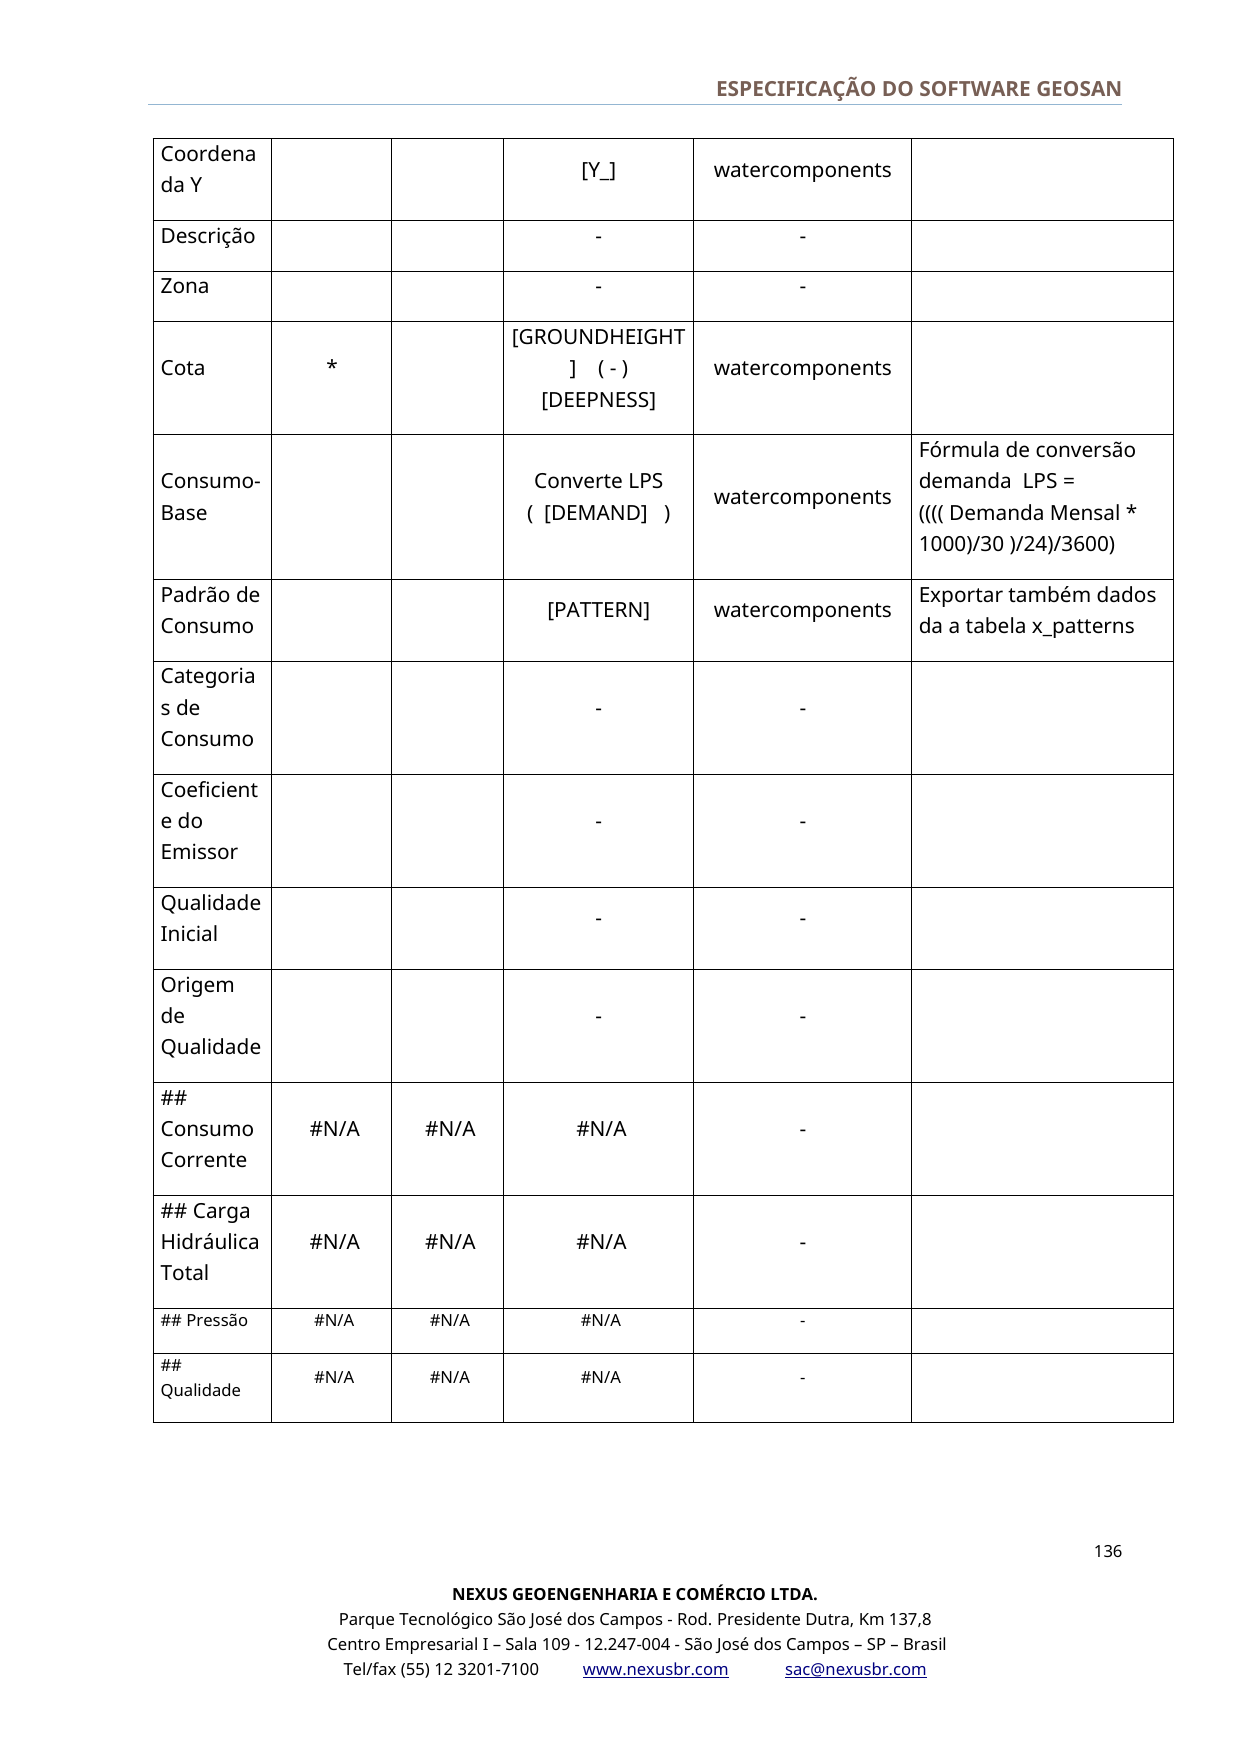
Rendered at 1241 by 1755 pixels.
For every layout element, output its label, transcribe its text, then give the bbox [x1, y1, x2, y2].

table_cell [GROUNDHEIGHT] ( - ) [DEEPNESS] [504, 322, 693, 434]
table_cell [912, 272, 1173, 321]
table_cell ## Consumo Corrente [154, 1083, 271, 1195]
table_cell watercomponents [694, 322, 911, 434]
table_cell - [694, 1083, 911, 1195]
table_cell [392, 272, 503, 321]
table_cell [911, 1423, 1174, 1472]
table_cell - [694, 1354, 911, 1422]
table_cell [912, 1196, 1173, 1308]
table_cell - [694, 888, 911, 969]
table_cell [503, 1472, 694, 1522]
table_cell #N/A [504, 1309, 693, 1352]
table_cell [392, 888, 503, 969]
table_cell [912, 322, 1173, 434]
table_cell [Y_] [504, 139, 693, 220]
table_cell [912, 970, 1173, 1082]
table_cell [912, 1083, 1173, 1195]
table_cell [272, 888, 391, 969]
table_cell [912, 662, 1173, 774]
table_cell #N/A [392, 1196, 503, 1308]
table_cell [PATTERN] [504, 580, 693, 661]
table_cell [912, 1309, 1173, 1352]
table_cell ## Pressão [154, 1309, 271, 1352]
table_cell - [504, 221, 693, 271]
table_cell [392, 221, 503, 271]
table_cell - [694, 272, 911, 321]
table_cell Exportar também dados da a tabela x_patterns [912, 580, 1173, 661]
table_cell #N/A [392, 1309, 503, 1352]
table_cell Descrição [154, 221, 271, 271]
table_cell [392, 970, 503, 1082]
table_cell ## Carga Hidráulica Total [154, 1196, 271, 1308]
table_cell [272, 139, 391, 220]
table_cell #N/A [392, 1083, 503, 1195]
table_cell watercomponents [694, 139, 911, 220]
table_cell Padrão de Consumo [154, 580, 271, 661]
table_cell #N/A [272, 1309, 391, 1352]
table_cell - [694, 1309, 911, 1352]
table_cell Zona [154, 272, 271, 321]
table_cell Fórmula de conversão demanda LPS = (((( Demanda Mensal * 1000)/30 )/24)/3600) [912, 435, 1173, 579]
table_cell - [504, 775, 693, 887]
table_cell - [694, 1196, 911, 1308]
table_cell ## Qualidade [154, 1354, 271, 1422]
table_cell watercomponents [694, 580, 911, 661]
table_cell - [694, 775, 911, 887]
table_cell Converte LPS ( [DEMAND] ) [504, 435, 693, 579]
table_cell watercomponents [694, 435, 911, 579]
table_cell [694, 1472, 911, 1522]
table_cell Qualidade Inicial [154, 888, 271, 969]
table_cell [272, 662, 391, 774]
table_cell [272, 775, 391, 887]
table_cell [503, 1423, 694, 1472]
table_cell [272, 970, 391, 1082]
table_cell - [694, 970, 911, 1082]
table_cell [392, 1423, 503, 1472]
table_cell [912, 221, 1173, 271]
table_cell Consumo-Base [154, 435, 271, 579]
table_cell [153, 1423, 272, 1472]
table_cell [272, 272, 391, 321]
table_cell [912, 775, 1173, 887]
table_cell [272, 1423, 392, 1472]
table_cell [153, 1472, 272, 1522]
table_cell [392, 139, 503, 220]
table_cell [392, 775, 503, 887]
table_cell - [504, 970, 693, 1082]
table_cell #N/A [392, 1354, 503, 1422]
table_cell - [694, 662, 911, 774]
table_cell Origem de Qualidade [154, 970, 271, 1082]
table_cell Cota [154, 322, 271, 434]
table_cell [912, 888, 1173, 969]
table_cell - [694, 221, 911, 271]
table_cell Categorias de Consumo [154, 662, 271, 774]
table_cell #N/A [272, 1354, 391, 1422]
table_cell [392, 662, 503, 774]
table_cell #N/A [504, 1354, 693, 1422]
table_cell #N/A [272, 1196, 391, 1308]
table_cell #N/A [504, 1196, 693, 1308]
table_cell - [504, 888, 693, 969]
table_cell Coeficiente do Emissor [154, 775, 271, 887]
table_cell [272, 435, 391, 579]
table_cell - [504, 662, 693, 774]
table_cell [272, 221, 391, 271]
table_cell #N/A [504, 1083, 693, 1195]
table_cell [912, 1354, 1173, 1422]
table_cell [392, 435, 503, 579]
table_cell - [504, 272, 693, 321]
table_cell [392, 322, 503, 434]
table_cell [911, 1472, 1174, 1522]
table_cell [272, 1472, 392, 1522]
table_cell [912, 139, 1173, 220]
table_cell [694, 1423, 911, 1472]
table_cell Coordenada Y [154, 139, 271, 220]
table_cell [392, 580, 503, 661]
table_cell [272, 580, 391, 661]
table_cell [392, 1472, 503, 1522]
table_cell * [272, 322, 391, 434]
table_cell #N/A [272, 1083, 391, 1195]
